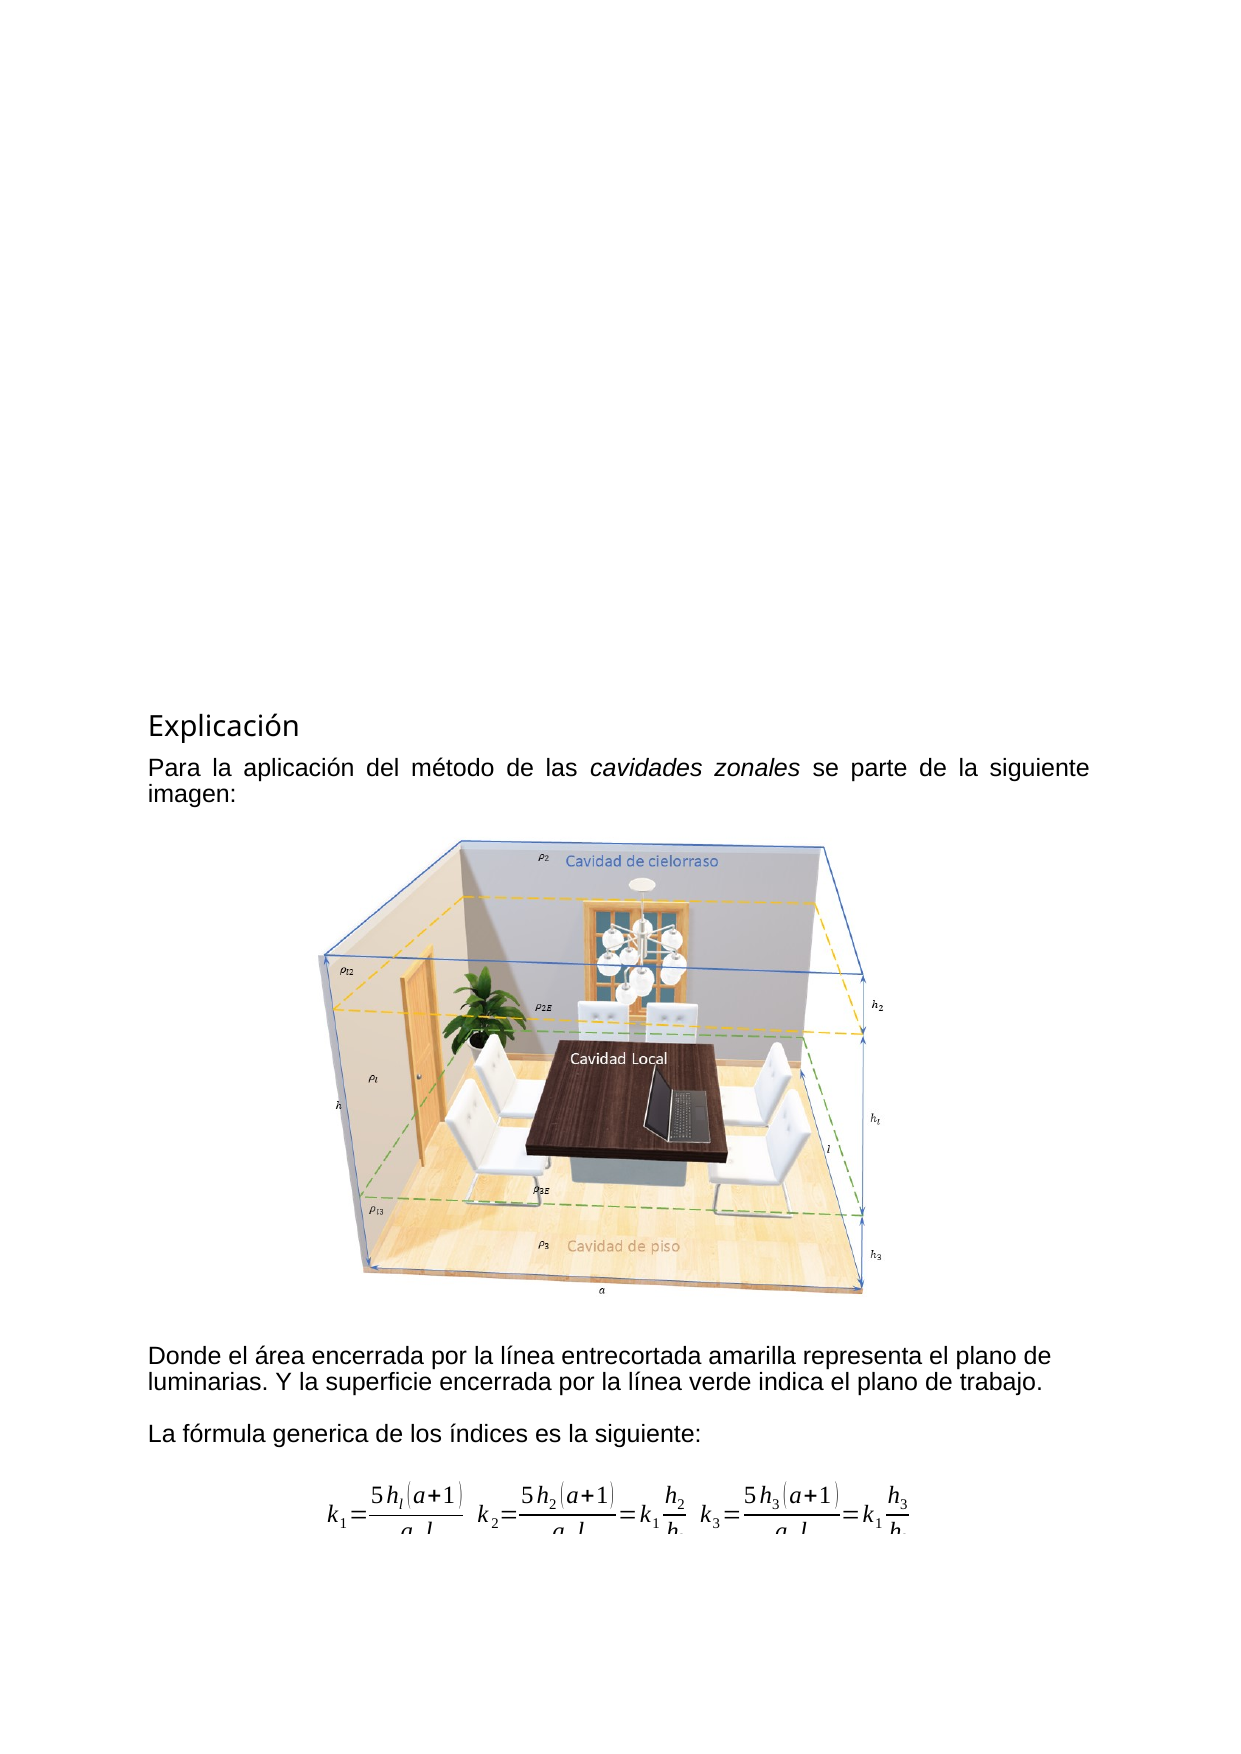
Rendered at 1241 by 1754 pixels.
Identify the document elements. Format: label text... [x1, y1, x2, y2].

picture [147, 813, 1091, 1344]
text Para la aplicación del método de las cavidades zonales se parte de la siguiente imagen: [148, 756, 1090, 807]
subtitle Explicación [148, 707, 1090, 743]
text [148, 807, 1090, 813]
text La fórmula generica de los índices es la siguiente: [148, 1421, 1090, 1447]
text Donde el área encerrada por la línea entrecortada amarilla representa el plano de luminarias. Y la superficie encerrada por la línea verde indica el plano de trabajo. [148, 1344, 1090, 1396]
